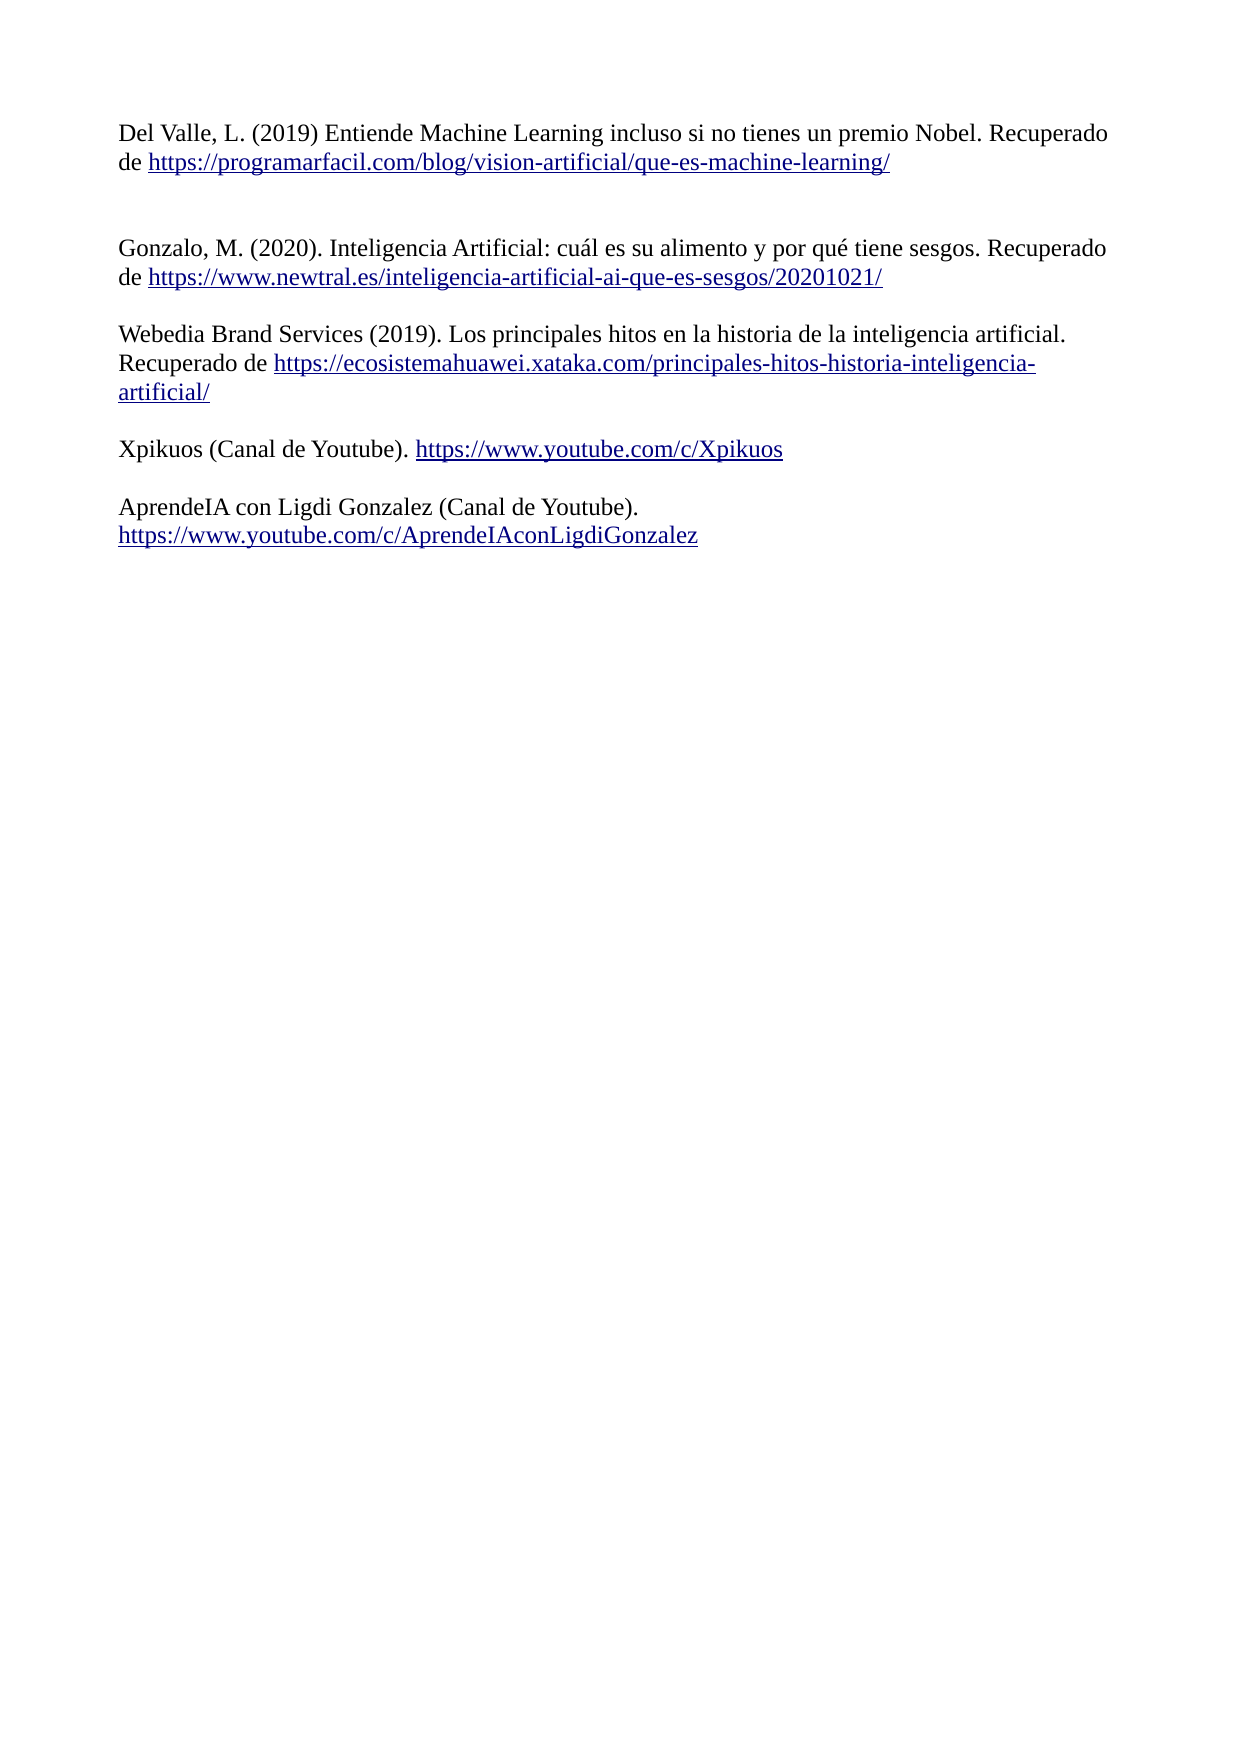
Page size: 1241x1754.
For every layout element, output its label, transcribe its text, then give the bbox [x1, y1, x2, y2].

text Del Valle, L. (2019) Entiende Machine Learning incluso si no tienes un premio Nobel. Recuperado de https://programarfacil.com/blog/vision-artificial/que-es-machine-learning/ [118, 118, 1122, 176]
text AprendeIA con Ligdi Gonzalez (Canal de Youtube). https://www.youtube.com/c/AprendeIAconLigdiGonzalez [118, 492, 1122, 549]
text Xpikuos (Canal de Youtube). https://www.youtube.com/c/Xpikuos [118, 434, 1122, 463]
text Gonzalo, M. (2020). Inteligencia Artificial: cuál es su alimento y por qué tiene sesgos. Recuperado de https://www.newtral.es/inteligencia-artificial-ai-que-es-sesgos/20201021/ [118, 233, 1122, 291]
text Webedia Brand Services (2019). Los principales hitos en la historia de la inteligencia artificial. Recuperado de https://ecosistemahuawei.xataka.com/principales-hitos-historia-inteligencia-artificial/ [118, 319, 1122, 406]
